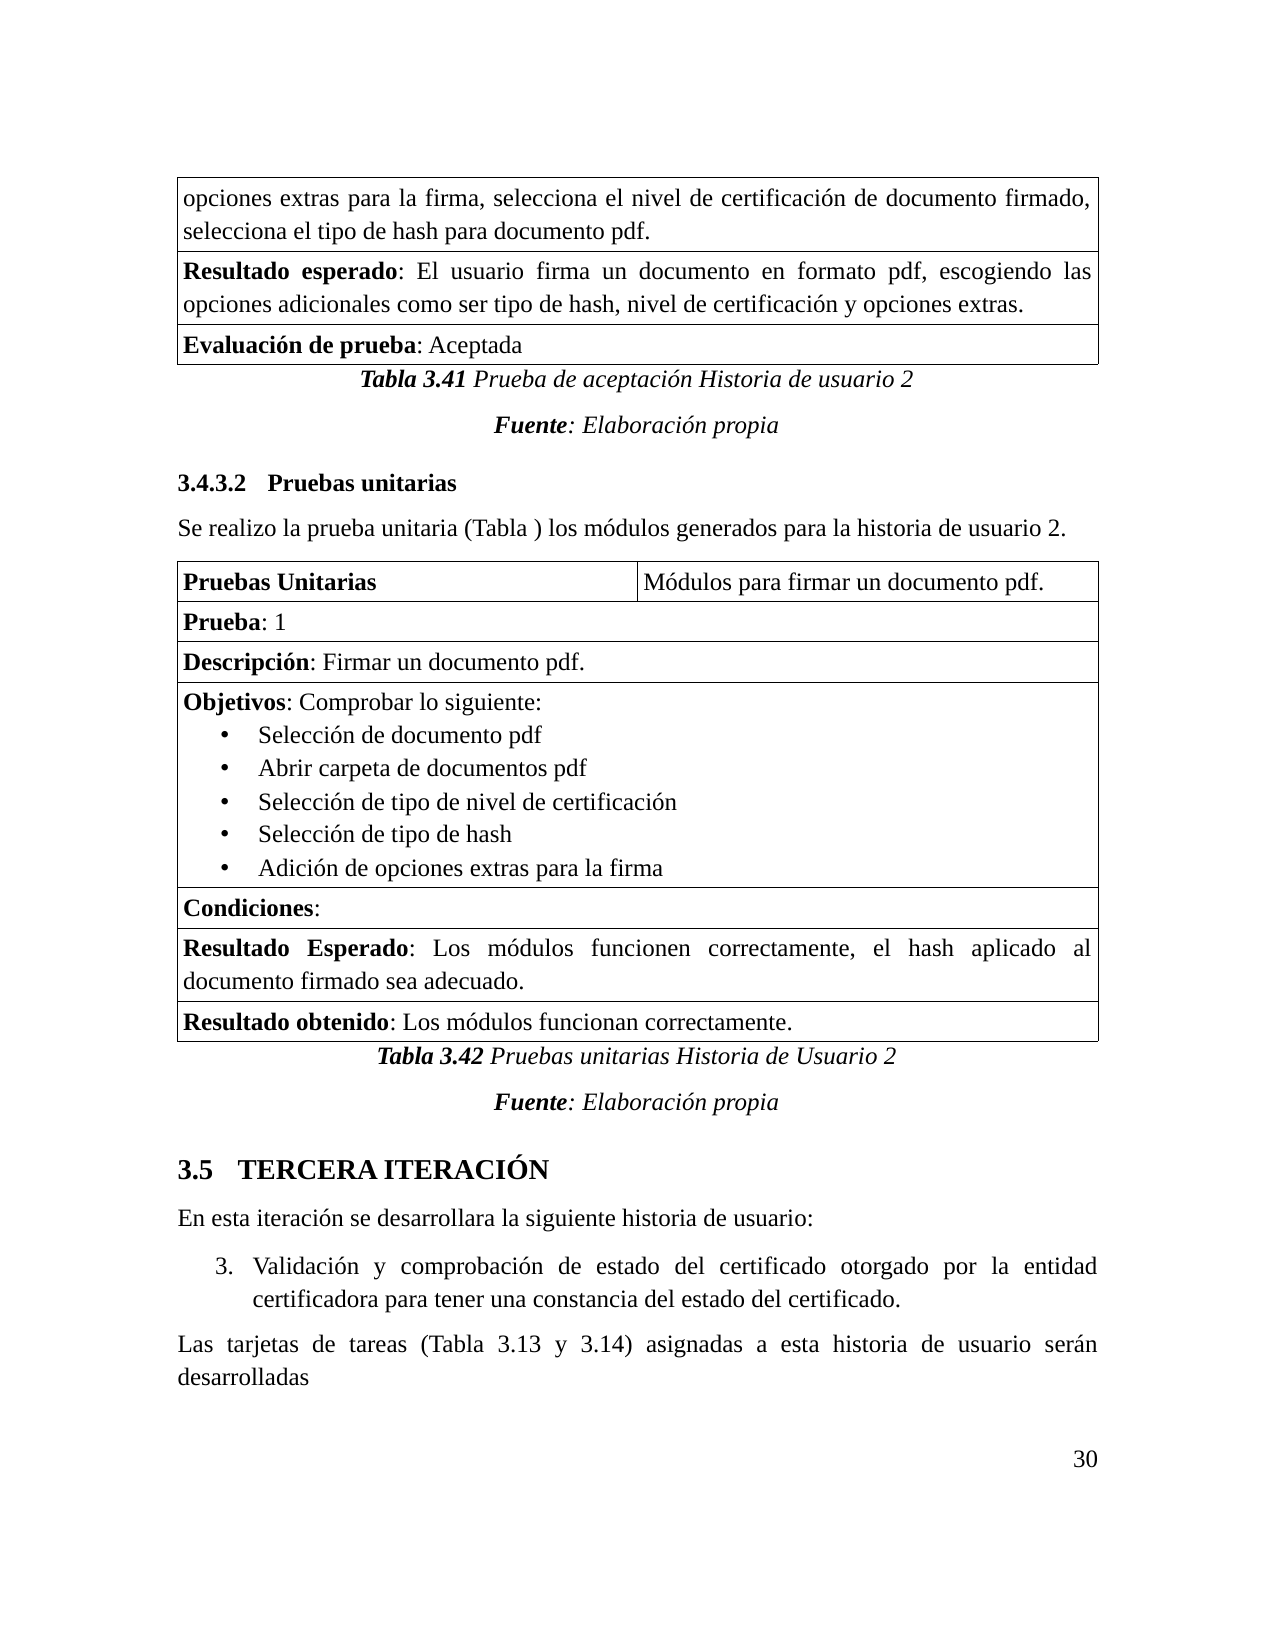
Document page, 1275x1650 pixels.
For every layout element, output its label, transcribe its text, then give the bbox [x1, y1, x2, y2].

table_cell Condiciones: [178, 888, 1098, 927]
table_cell Resultado esperado: El usuario firma un documento en formato pdf, escogiendo las opciones adicionales como ser tipo de hash, nivel de certificación y opciones extras. [178, 252, 1098, 324]
text Fuente: Elaboración propia [177, 1087, 1098, 1115]
table_header Módulos para firmar un documento pdf. [638, 562, 1098, 601]
subtitle Pruebas unitarias [177, 468, 1098, 496]
table_cell Resultado obtenido: Los módulos funcionan correctamente. [178, 1002, 1098, 1041]
table_cell Descripción: Firmar un documento pdf. [178, 642, 1098, 682]
table_cell Objetivos: Comprobar lo siguiente: Selección de documento pdf Abrir carpeta de documentos pdf Selección de tipo de nivel de certificación Selección de tipo de hash Adición de opciones extras para la firma [178, 683, 1098, 887]
list Validación y comprobación de estado del certificado otorgado por la entidad certificadora para tener una constancia del estado del certificado. [215, 1251, 1098, 1313]
table_cell Prueba: 1 [178, 602, 1098, 641]
text En esta iteración se desarrollara la siguiente historia de usuario: [177, 1203, 1098, 1232]
subtitle TERCERA ITERACIÓN [177, 1153, 1098, 1186]
text Tabla 3.41 Prueba de aceptación Historia de usuario 2 [177, 365, 1098, 393]
table_cell Resultado Esperado: Los módulos funcionen correctamente, el hash aplicado al documento firmado sea adecuado. [178, 929, 1098, 1001]
table_cell opciones extras para la firma, selecciona el nivel de certificación de documento firmado, selecciona el tipo de hash para documento pdf. [178, 178, 1098, 251]
text Fuente: Elaboración propia [177, 410, 1098, 438]
table_cell Evaluación de prueba: Aceptada [178, 325, 1098, 364]
table_header Pruebas Unitarias [178, 562, 637, 601]
text Las tarjetas de tareas (Tabla 3.13 y 3.14) asignadas a esta historia de usuario serán desarrolladas [177, 1329, 1098, 1391]
text Tabla 3.42 Pruebas unitarias Historia de Usuario 2 [177, 1042, 1098, 1070]
text Se realizo la prueba unitaria (Tabla ) los módulos generados para la historia de usuario 2. [177, 513, 1098, 542]
